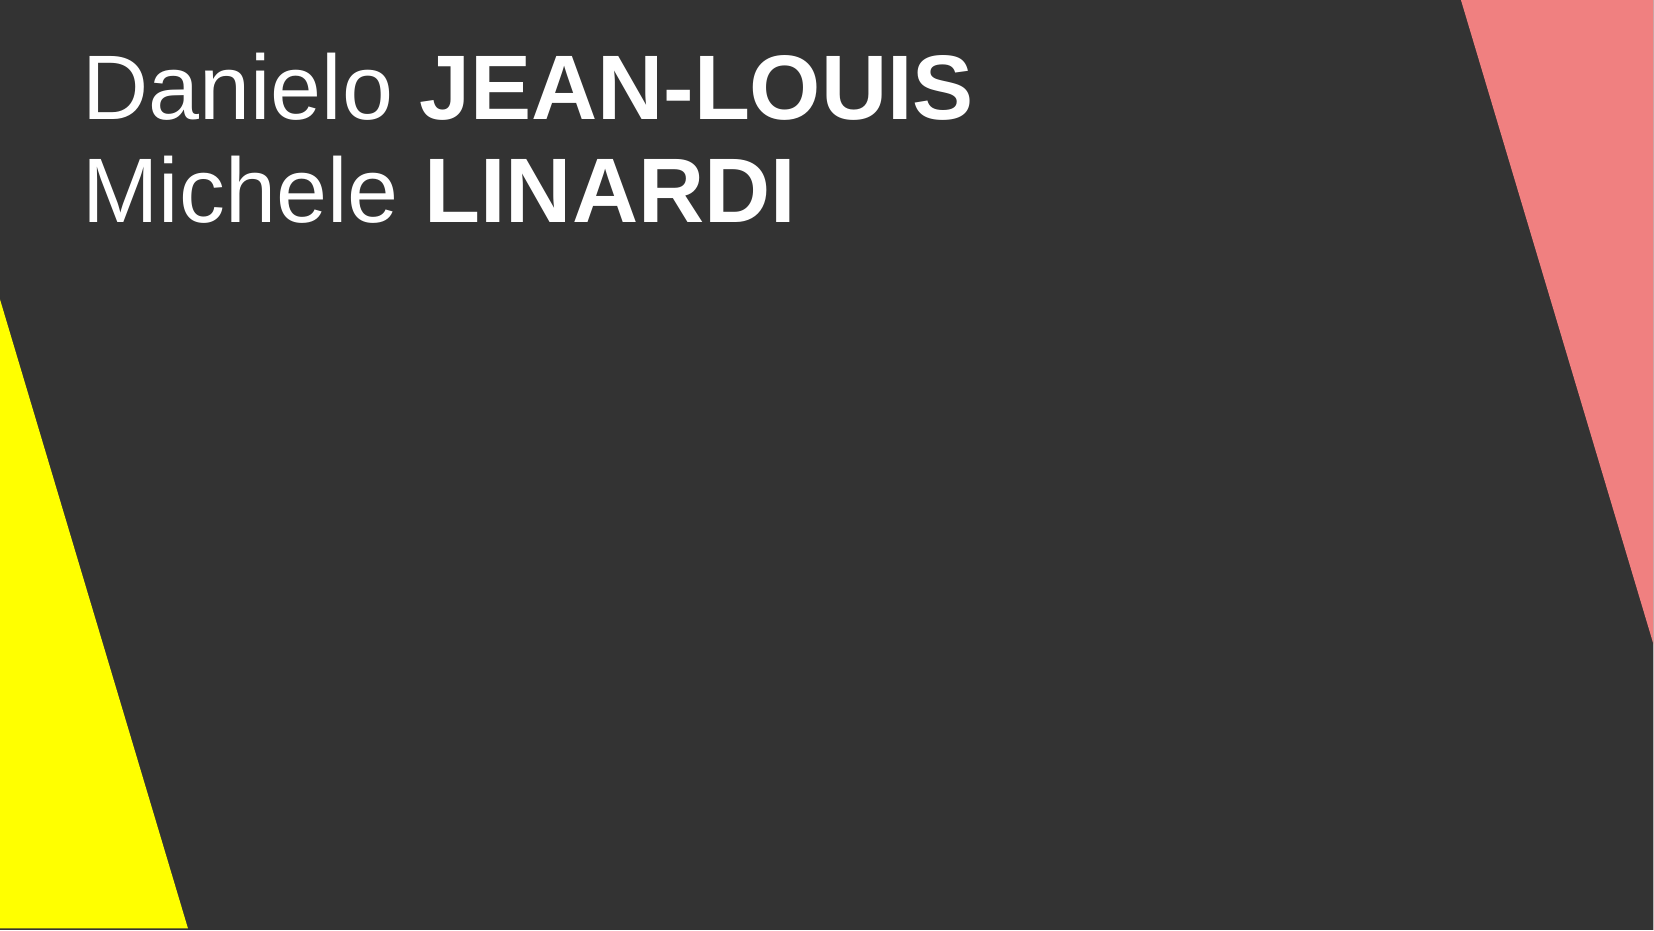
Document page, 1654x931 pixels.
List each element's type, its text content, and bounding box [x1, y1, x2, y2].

subtitle Danielo JEAN-LOUIS Michele LINARDI [82, 36, 1571, 758]
text_box [0, 299, 188, 929]
text_box [1460, 0, 1654, 647]
